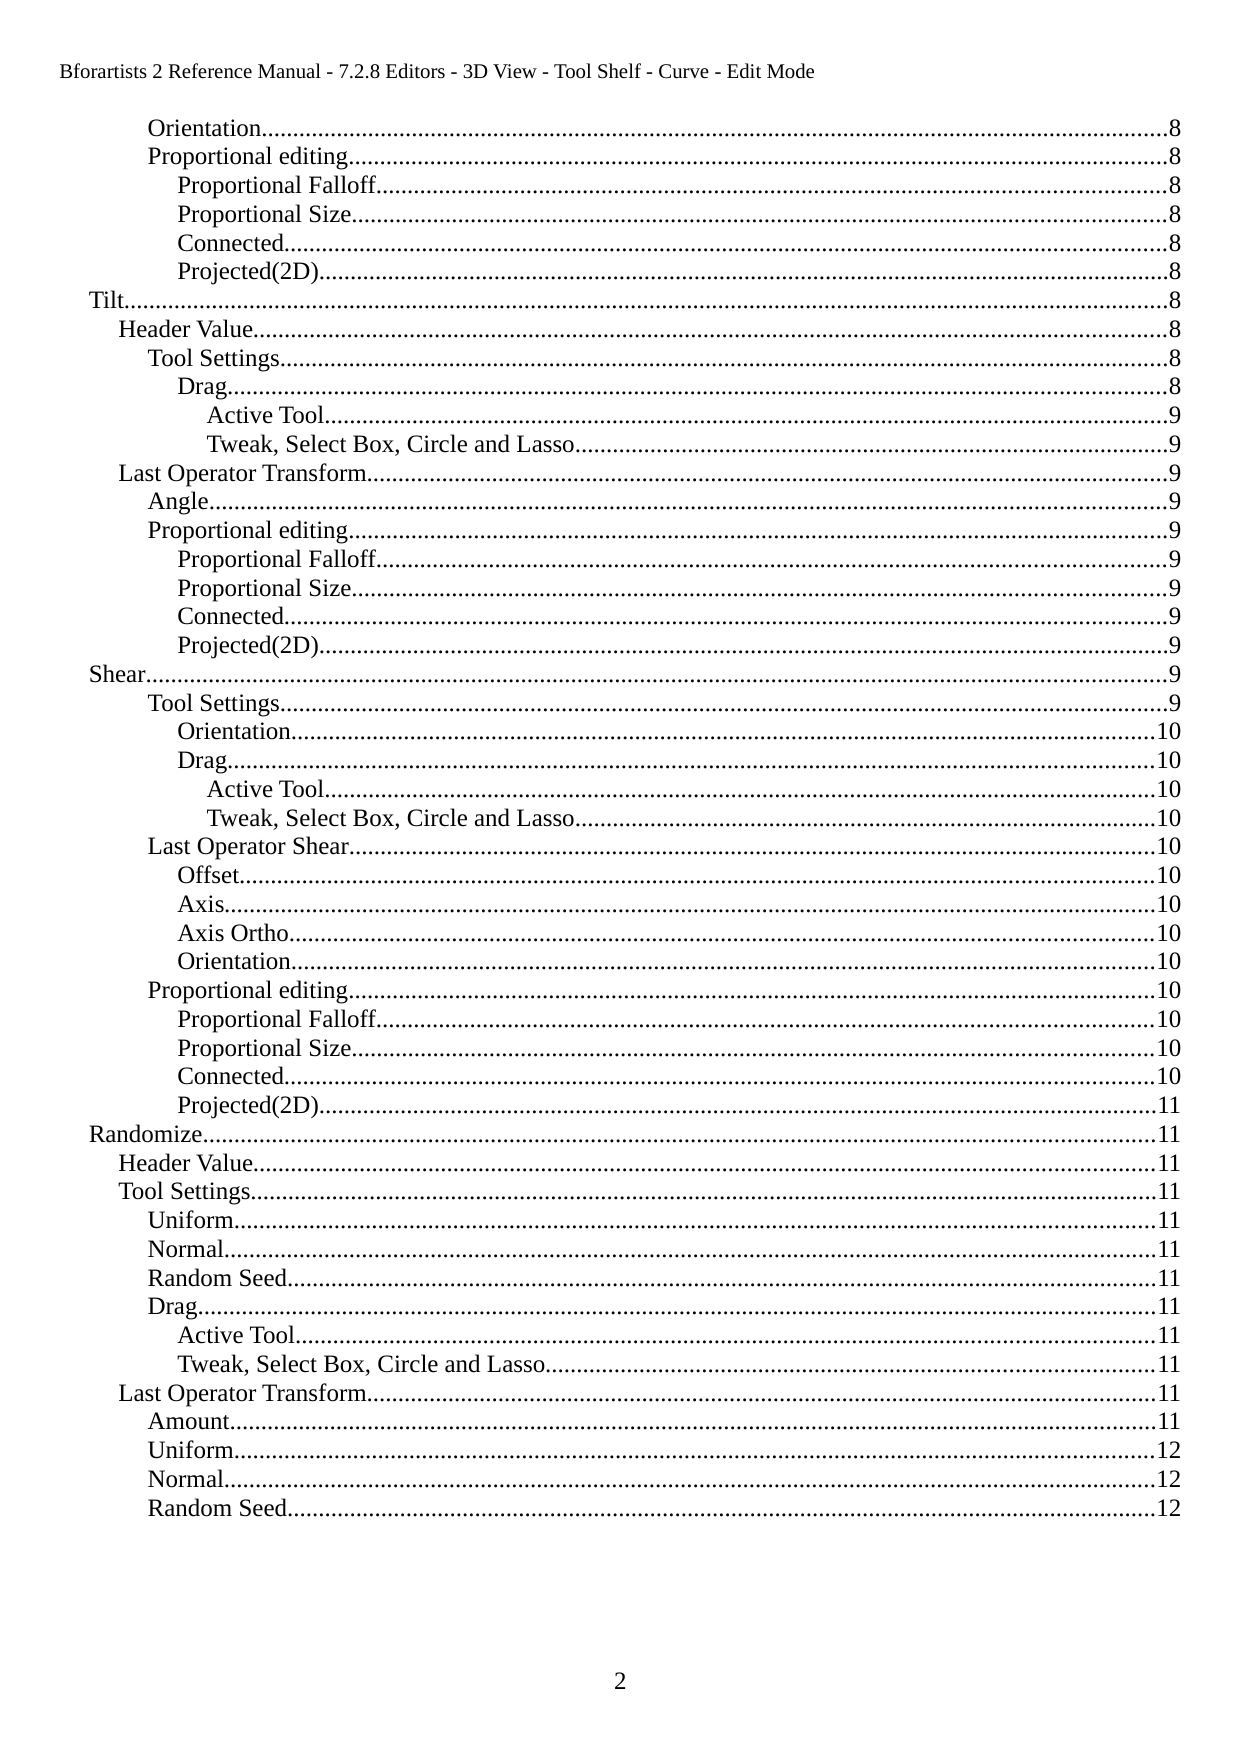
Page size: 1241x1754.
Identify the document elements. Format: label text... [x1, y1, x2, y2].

text Connected 9 [177, 601, 1181, 630]
text Proportional Falloff 10 [177, 1004, 1181, 1033]
text Active Tool 9 [206, 400, 1181, 429]
text Axis Ortho 10 [177, 918, 1181, 946]
text Tweak, Select Box, Circle and Lasso 9 [206, 429, 1181, 458]
text Proportional editing 10 [147, 975, 1181, 1004]
text Drag 11 [147, 1291, 1181, 1320]
text Proportional Falloff 8 [177, 170, 1181, 199]
text Drag 8 [177, 371, 1181, 400]
text Amount 11 [147, 1406, 1181, 1435]
text Connected 8 [177, 228, 1181, 256]
text Active Tool 11 [177, 1320, 1181, 1349]
text Angle 9 [147, 486, 1181, 515]
text Offset 10 [177, 860, 1181, 889]
text Connected 10 [177, 1061, 1181, 1090]
text Drag 10 [177, 745, 1181, 774]
text Tweak, Select Box, Circle and Lasso 11 [177, 1349, 1181, 1378]
text Header Value 8 [118, 314, 1181, 343]
text Tool Settings 11 [118, 1176, 1181, 1205]
text Normal 12 [147, 1464, 1181, 1493]
text Proportional editing 9 [147, 515, 1181, 544]
text Projected(2D) 9 [177, 630, 1181, 659]
text Tool Settings 9 [147, 688, 1181, 716]
text Shear 9 [88, 659, 1181, 688]
text Orientation 10 [177, 716, 1181, 745]
text Proportional Size 8 [177, 199, 1181, 228]
text Orientation 8 [147, 113, 1181, 141]
text Random Seed 12 [147, 1493, 1181, 1521]
text Orientation 10 [177, 946, 1181, 975]
text Tweak, Select Box, Circle and Lasso 10 [206, 803, 1181, 831]
text Proportional Size 10 [177, 1033, 1181, 1061]
text Normal 11 [147, 1234, 1181, 1263]
text Uniform 11 [147, 1205, 1181, 1234]
text Uniform 12 [147, 1435, 1181, 1464]
text Randomize 11 [88, 1119, 1181, 1148]
text Last Operator Shear 10 [147, 831, 1181, 860]
text Header Value 11 [118, 1148, 1181, 1176]
text Last Operator Transform 11 [118, 1378, 1181, 1406]
text Proportional editing 8 [147, 141, 1181, 170]
text Axis 10 [177, 889, 1181, 918]
text Active Tool 10 [206, 774, 1181, 803]
text Tool Settings 8 [147, 343, 1181, 371]
text Projected(2D) 11 [177, 1090, 1181, 1119]
text Proportional Size 9 [177, 573, 1181, 601]
text Random Seed 11 [147, 1263, 1181, 1291]
text Proportional Falloff 9 [177, 544, 1181, 573]
text Tilt 8 [88, 285, 1181, 314]
text Projected(2D) 8 [177, 256, 1181, 285]
text Last Operator Transform 9 [118, 458, 1181, 486]
